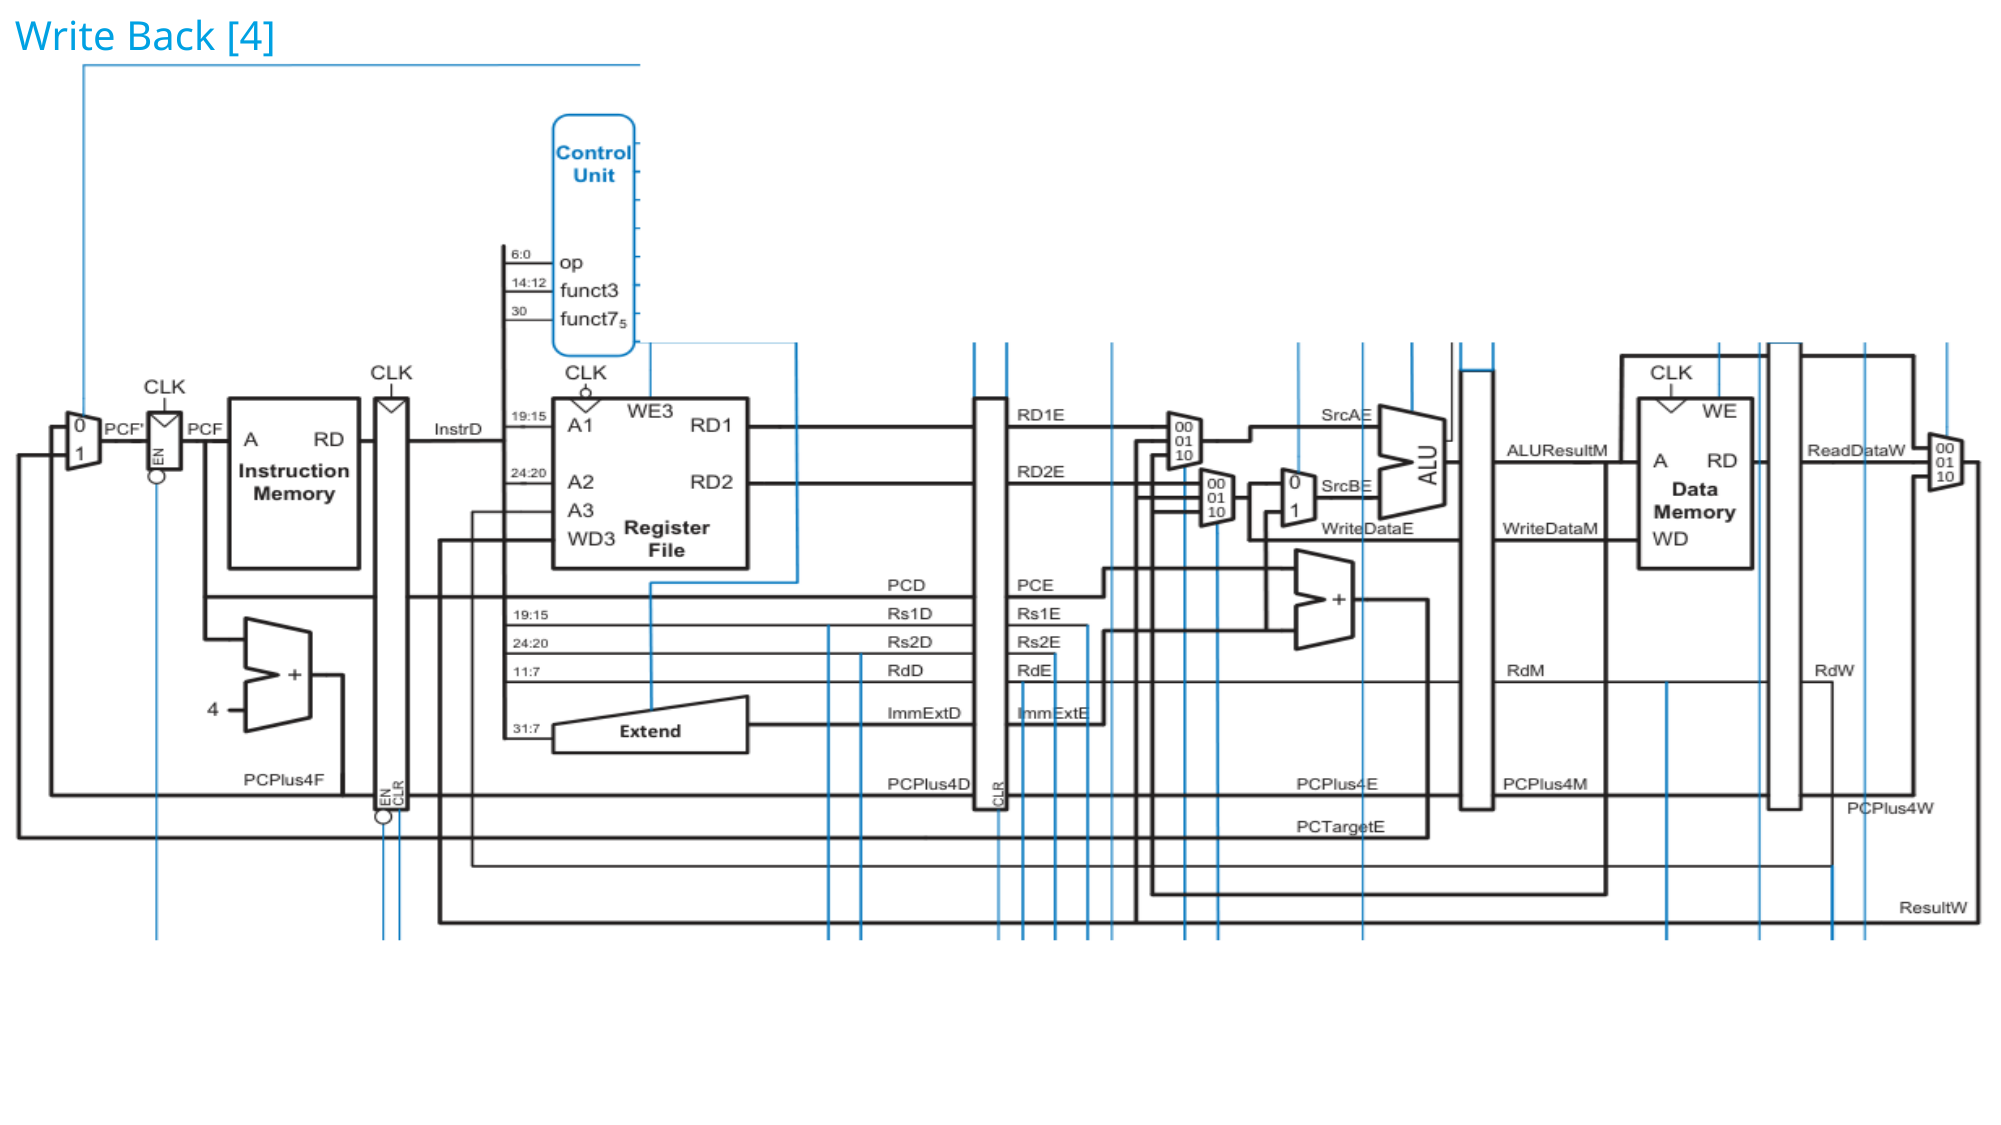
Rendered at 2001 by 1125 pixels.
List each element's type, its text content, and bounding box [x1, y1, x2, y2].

title Write Back [4] [0, 0, 1725, 71]
picture [0, 0, 2000, 1125]
